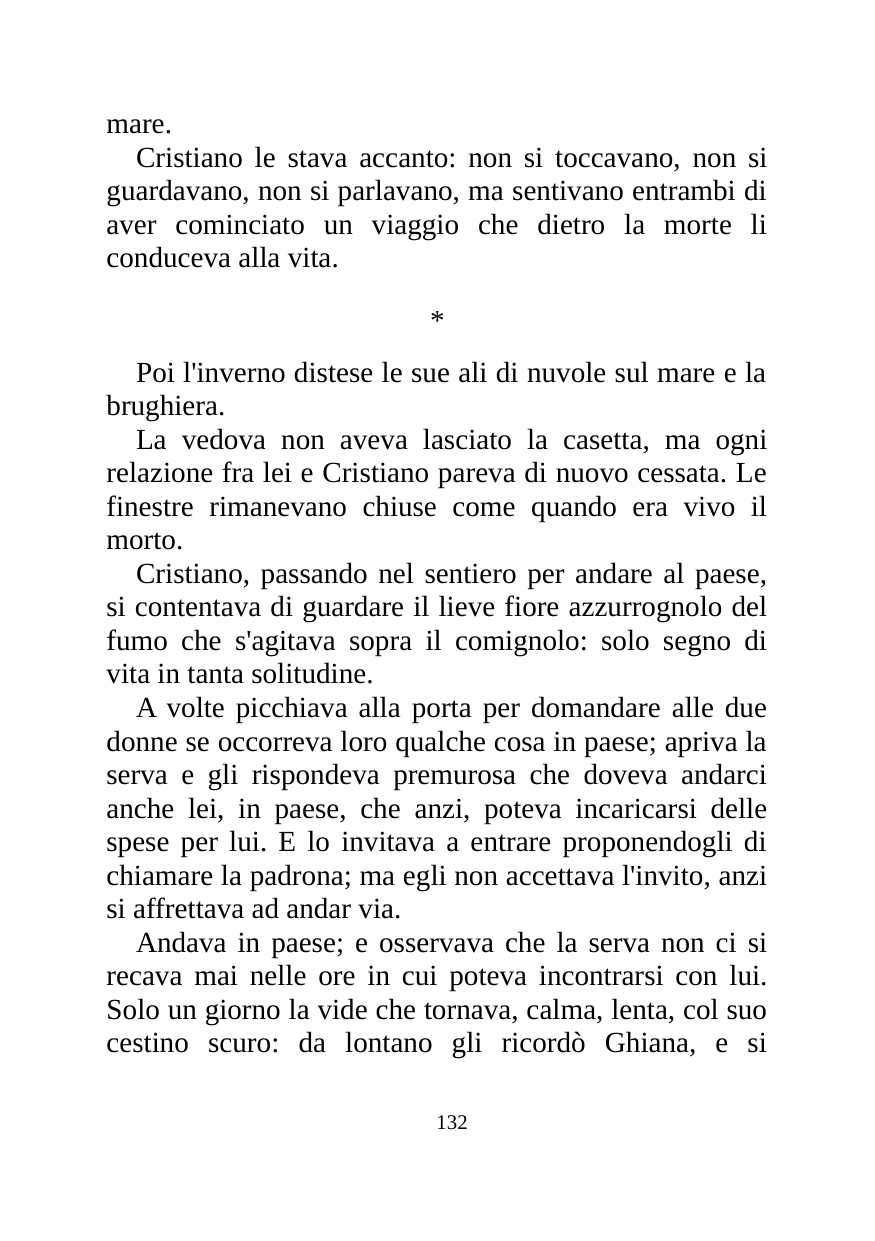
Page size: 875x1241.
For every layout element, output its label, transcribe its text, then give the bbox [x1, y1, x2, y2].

text La vedova non aveva lasciato la casetta, ma ogni relazione fra lei e Cristiano pareva di nuovo cessata. Le finestre rimanevano chiuse come quando era vivo il morto. [106, 422, 768, 556]
text * [106, 303, 768, 337]
text Cristiano le stava accanto: non si toccavano, non si guardavano, non si parlavano, ma sentivano entrambi di aver cominciato un viaggio che dietro la morte li conduceva alla vita. [106, 140, 768, 274]
text Cristiano, passando nel sentiero per andare al paese, si contentava di guardare il lieve fiore azzurrognolo del fumo che s'agitava sopra il comignolo: solo segno di vita in tanta solitudine. [106, 556, 768, 690]
text mare. [106, 106, 768, 140]
text A volte picchiava alla porta per domandare alle due donne se occorreva loro qualche cosa in paese; apriva la serva e gli rispondeva premurosa che doveva andarci anche lei, in paese, che anzi, poteva incaricarsi delle spese per lui. E lo invitava a entrare proponendogli di chiamare la padrona; ma egli non accettava l'invito, anzi si affrettava ad andar via. [106, 690, 768, 925]
text Andava in paese; e osservava che la serva non ci si recava mai nelle ore in cui poteva incontrarsi con lui. Solo un giorno la vide che tornava, calma, lenta, col suo cestino scuro: da lontano gli ricordò Ghiana, e si [106, 925, 768, 1059]
text Poi l'inverno distese le sue ali di nuvole sul mare e la brughiera. [106, 355, 768, 422]
